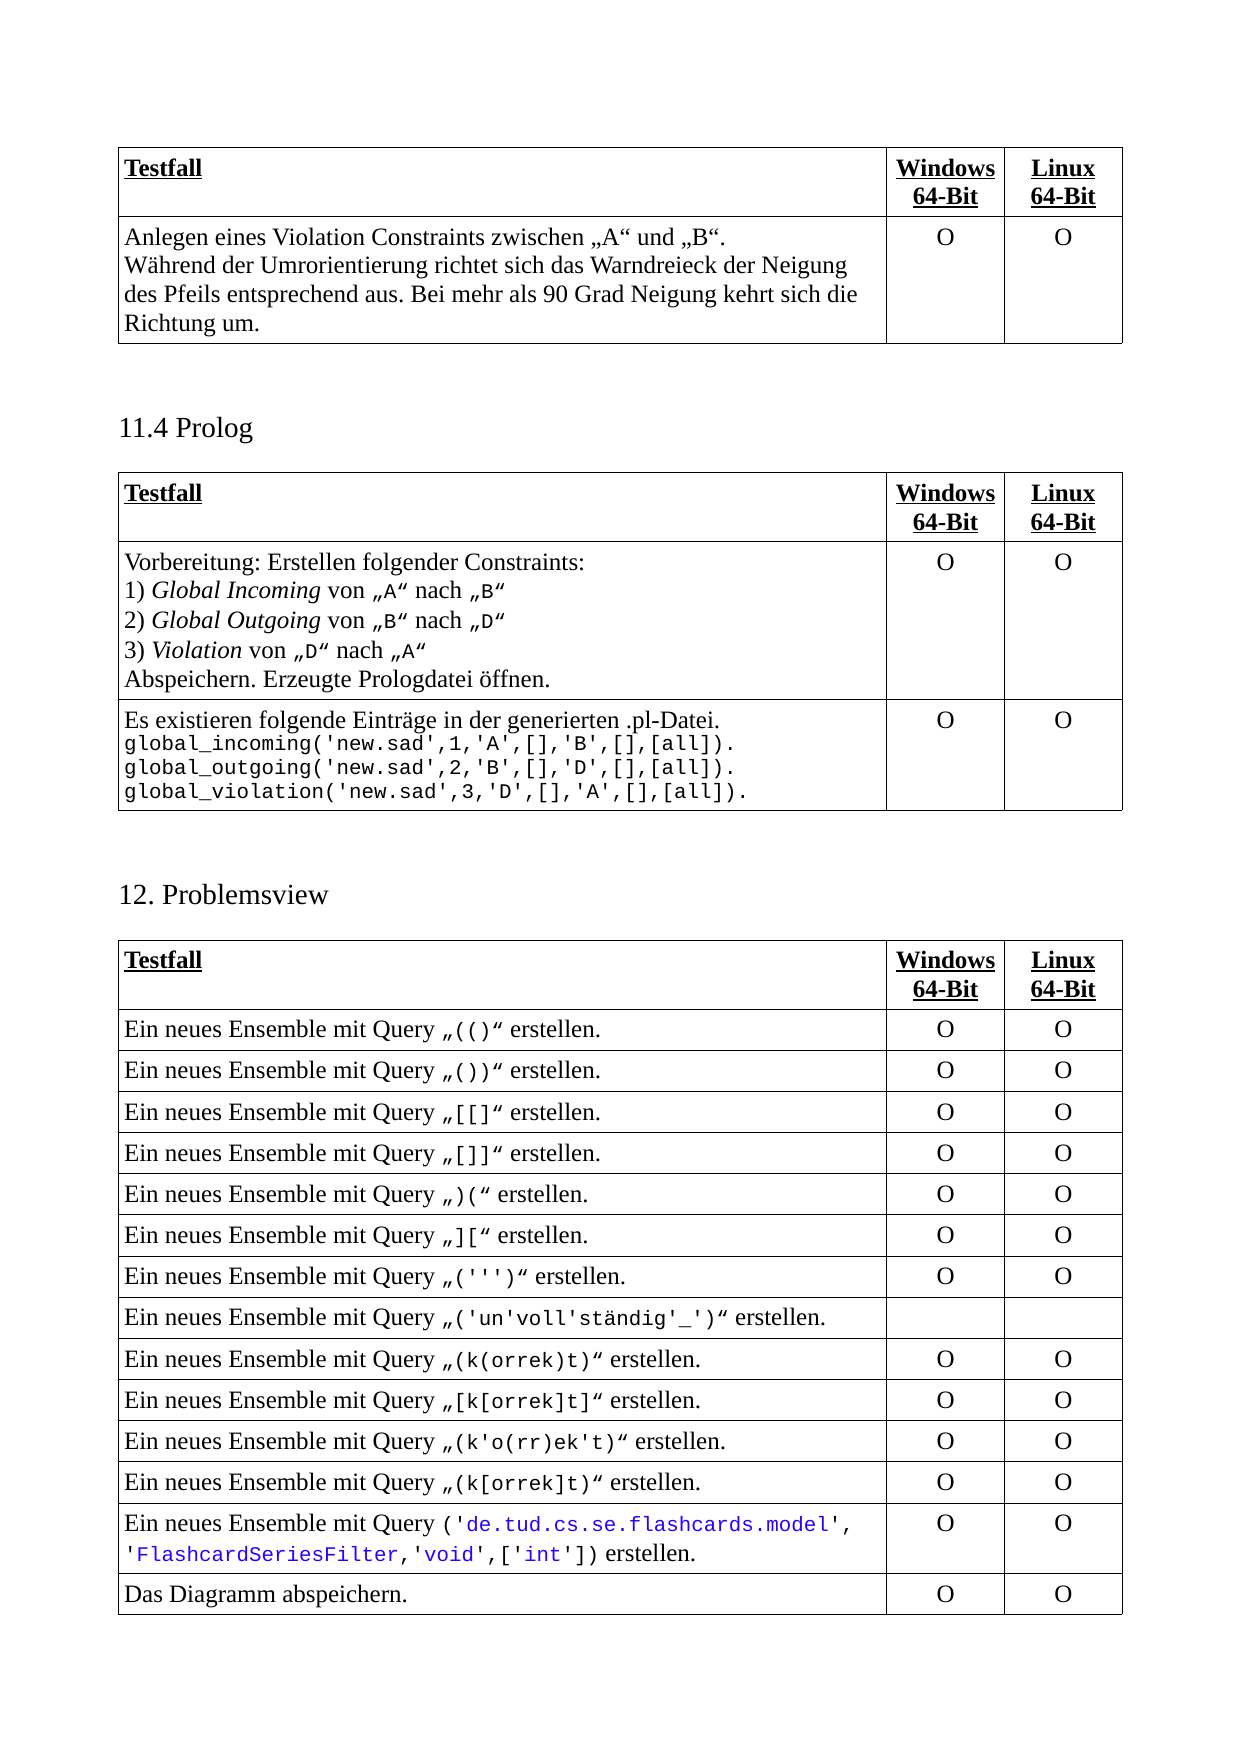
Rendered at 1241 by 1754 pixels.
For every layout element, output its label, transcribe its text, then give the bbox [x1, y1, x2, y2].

table_cell O [887, 542, 1004, 699]
table_header Linux 64-Bit [1005, 473, 1122, 541]
table_cell Vorbereitung: Erstellen folgender Constraints: 1) Global Incoming von „A“ nach „B“ 2) Global Outgoing von „B“ nach „D“ 3) Violation von „D“ nach „A“ Abspeichern. Erzeugte Prologdatei öffnen. [119, 542, 886, 699]
table_cell O [1005, 1462, 1122, 1502]
table_cell O [1005, 1380, 1122, 1420]
table_cell Ein neues Ensemble mit Query „][“ erstellen. [119, 1215, 886, 1256]
table_header Windows 64-Bit [887, 941, 1004, 1009]
table_cell O [887, 1010, 1004, 1050]
table_cell Ein neues Ensemble mit Query „())“ erstellen. [119, 1051, 886, 1091]
table_cell Ein neues Ensemble mit Query „[]]“ erstellen. [119, 1133, 886, 1173]
table_cell Ein neues Ensemble mit Query ('de.tud.cs.se.flashcards.model', 'FlashcardSeriesFilter,'void',['int']) erstellen. [119, 1504, 886, 1573]
table_cell Ein neues Ensemble mit Query „(k'o(rr)ek't)“ erstellen. [119, 1421, 886, 1461]
table_header Windows 64-Bit [887, 148, 1004, 216]
table_cell Ein neues Ensemble mit Query „(k(orrek)t)“ erstellen. [119, 1339, 886, 1379]
table_cell O [887, 700, 1004, 810]
table_cell O [1005, 1051, 1122, 1091]
table_cell O [1005, 1215, 1122, 1256]
text 11.4 Prolog [118, 410, 1122, 443]
table_cell Das Diagramm abspeichern. [119, 1574, 886, 1613]
table_header Testfall [119, 148, 886, 216]
table_header Testfall [119, 473, 886, 541]
table_header Linux 64-Bit [1005, 148, 1122, 216]
table_cell [887, 1298, 1004, 1338]
table_cell O [1005, 1133, 1122, 1173]
table_cell Ein neues Ensemble mit Query „[k[orrek]t]“ erstellen. [119, 1380, 886, 1420]
table_cell O [1005, 700, 1122, 810]
table_cell O [887, 1462, 1004, 1502]
table_cell Es existieren folgende Einträge in der generierten .pl-Datei. global_incoming('new.sad',1,'A',[],'B',[],[all]). global_outgoing('new.sad',2,'B',[],'D',[],[all]). global_violation('new.sad',3,'D',[],'A',[],[all]). [119, 700, 886, 810]
table_cell O [887, 1339, 1004, 1379]
table_cell O [1005, 542, 1122, 699]
table_header Windows 64-Bit [887, 473, 1004, 541]
table_cell Ein neues Ensemble mit Query „('un'voll'ständig'_')“ erstellen. [119, 1298, 886, 1338]
table_cell Ein neues Ensemble mit Query „(()“ erstellen. [119, 1010, 886, 1050]
table_cell [1005, 1298, 1122, 1338]
table_cell O [887, 1504, 1004, 1573]
table_cell Ein neues Ensemble mit Query „(k[orrek]t)“ erstellen. [119, 1462, 886, 1502]
table_cell O [1005, 1504, 1122, 1573]
table_cell O [887, 1133, 1004, 1173]
table_cell O [887, 1257, 1004, 1297]
table_cell Ein neues Ensemble mit Query „(''')“ erstellen. [119, 1257, 886, 1297]
table_cell O [1005, 1092, 1122, 1132]
table_cell O [887, 1215, 1004, 1256]
table_header Testfall [119, 941, 886, 1009]
table_cell Ein neues Ensemble mit Query „[[]“ erstellen. [119, 1092, 886, 1132]
table_cell O [1005, 1339, 1122, 1379]
table_cell O [887, 1174, 1004, 1214]
table_cell O [887, 1380, 1004, 1420]
table_cell Anlegen eines Violation Constraints zwischen „A“ und „B“. Während der Umrorientierung richtet sich das Warndreieck der Neigung des Pfeils entsprechend aus. Bei mehr als 90 Grad Neigung kehrt sich die Richtung um. [119, 217, 886, 342]
table_cell O [1005, 1010, 1122, 1050]
table_header Linux 64-Bit [1005, 941, 1122, 1009]
table_cell O [1005, 1257, 1122, 1297]
table_cell O [1005, 217, 1122, 342]
text 12. Problemsview [118, 877, 1122, 911]
table_cell Ein neues Ensemble mit Query „)(“ erstellen. [119, 1174, 886, 1214]
table_cell O [887, 1092, 1004, 1132]
table_cell O [887, 1051, 1004, 1091]
table_cell O [1005, 1574, 1122, 1613]
table_cell O [1005, 1174, 1122, 1214]
table_cell O [887, 1574, 1004, 1613]
table_cell O [1005, 1421, 1122, 1461]
table_cell O [887, 217, 1004, 342]
table_cell O [887, 1421, 1004, 1461]
